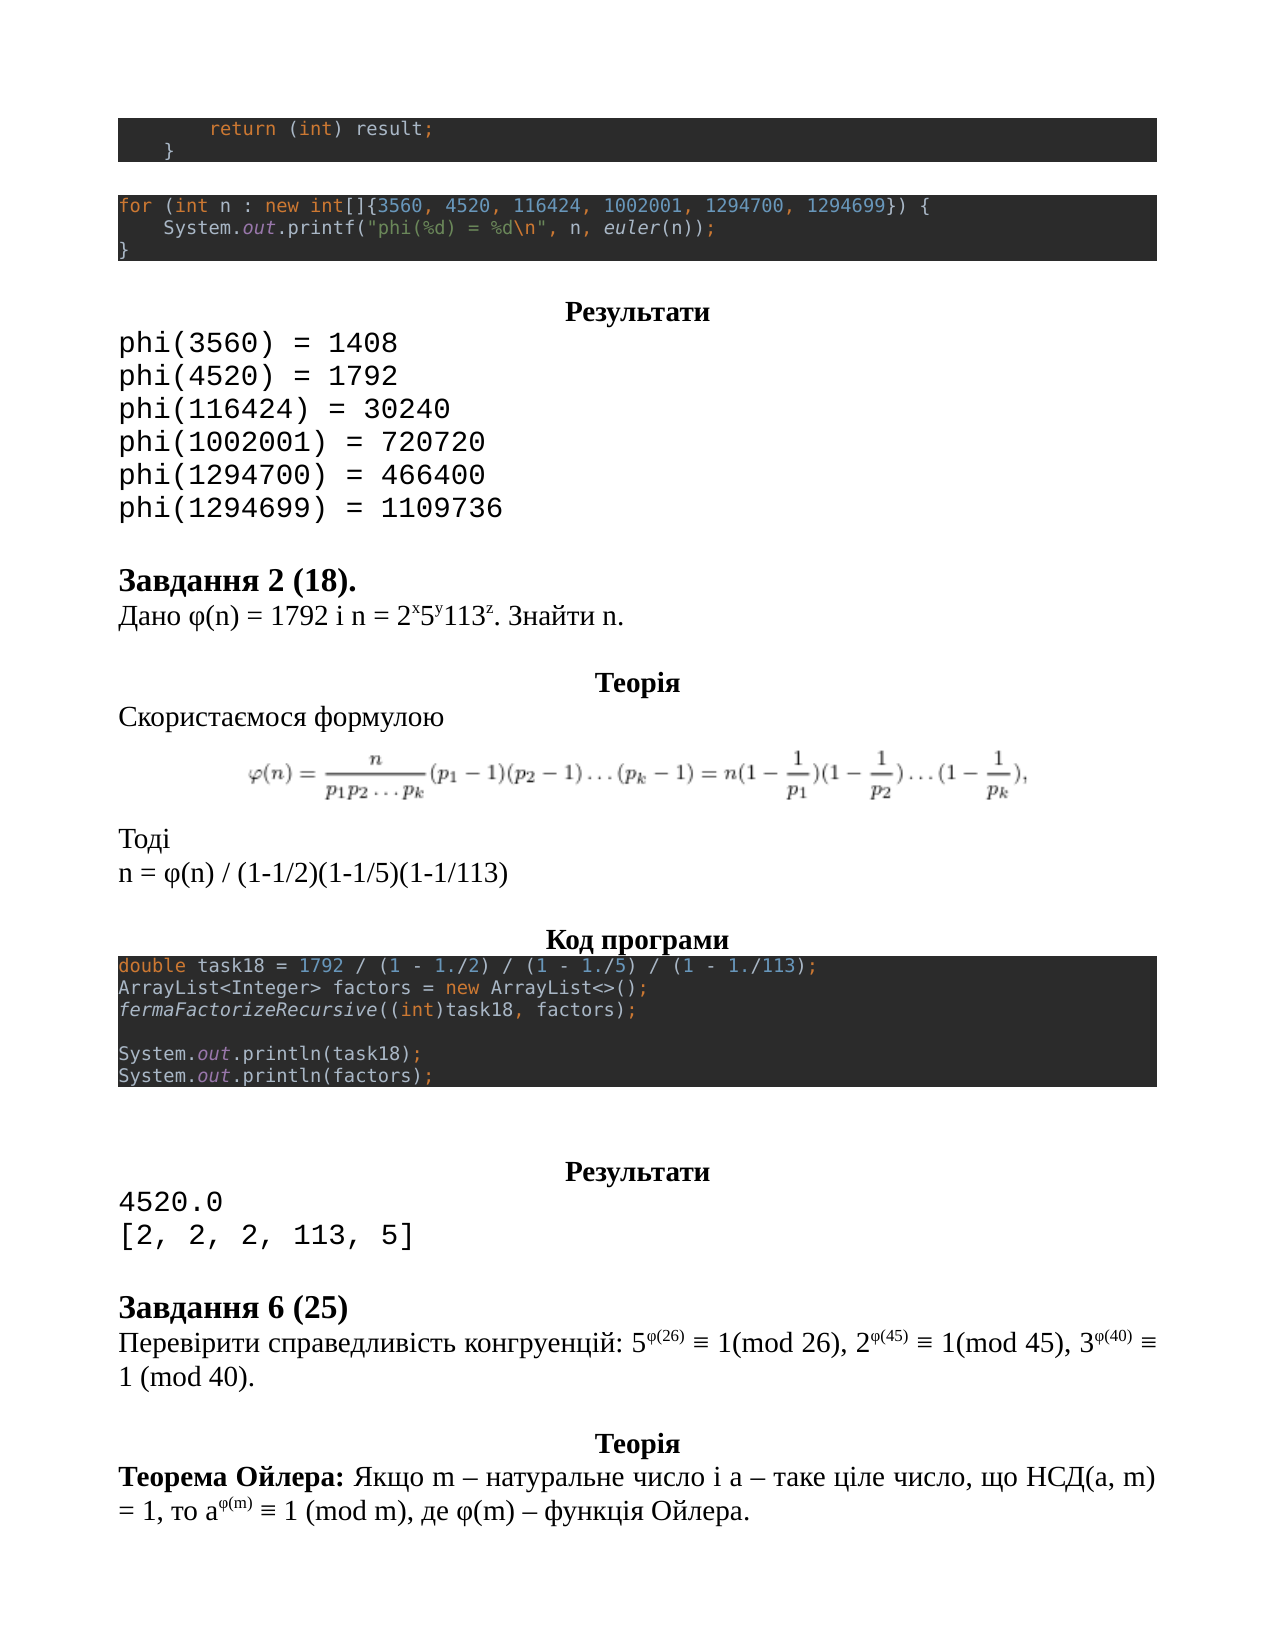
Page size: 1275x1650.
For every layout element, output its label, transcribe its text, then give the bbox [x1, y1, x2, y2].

text Код програми [118, 922, 1157, 956]
text n = φ(n) / (1-1/2)(1-1/5)(1-1/113) [118, 855, 1157, 888]
text Результати [118, 294, 1157, 328]
text Скористаємося формулою [118, 699, 1157, 732]
text double task18 = 1792 / (1 - 1./2) / (1 - 1./5) / (1 - 1./113); ArrayList<Integer> factors = new ArrayList<>(); fermaFactorizeRecursive((int)task18, factors); [118, 956, 1157, 1021]
text 4520.0 [118, 1187, 1157, 1220]
text phi(3560) = 1408 [118, 328, 1157, 361]
text phi(116424) = 30240 [118, 394, 1157, 427]
text System.out.println(task18); System.out.println(factors); [118, 1021, 1157, 1087]
text Теорія [118, 1426, 1157, 1459]
text phi(1294700) = 466400 [118, 460, 1157, 493]
text Перевiрити справедливiсть конгруенцiй: 5φ(26) ≡ 1(mod 26), 2φ(45) ≡ 1(mod 45), 3φ(40) ≡ 1 (mod 40). [118, 1325, 1157, 1392]
picture [236, 732, 1039, 822]
text Дано φ(n) = 1792 i n = 2x5y113z. Знайти n. [118, 598, 1157, 632]
text Завдання 6 (25) [118, 1287, 1157, 1325]
text for (int n : new int[]{3560, 4520, 116424, 1002001, 1294700, 1294699}) { System.out.printf("phi(%d) = %d\n", n, euler(n)); } [118, 195, 1157, 261]
text Результати [118, 1154, 1157, 1187]
text phi(4520) = 1792 [118, 361, 1157, 394]
text Теорема Ойлера: Якщо m – натуральне число i a – таке цiле число, що НСД(a, m) = 1, то aφ(m) ≡ 1 (mod m), де φ(m) – функцiя Ойлера. [118, 1459, 1157, 1527]
text [2, 2, 2, 113, 5] [118, 1220, 1157, 1253]
text Завдання 2 (18). [118, 560, 1157, 598]
text Тоді [118, 822, 1157, 855]
text phi(1002001) = 720720 [118, 427, 1157, 460]
text return (int) result; } [118, 118, 1157, 162]
text phi(1294699) = 1109736 [118, 493, 1157, 526]
text Теорія [118, 665, 1157, 699]
